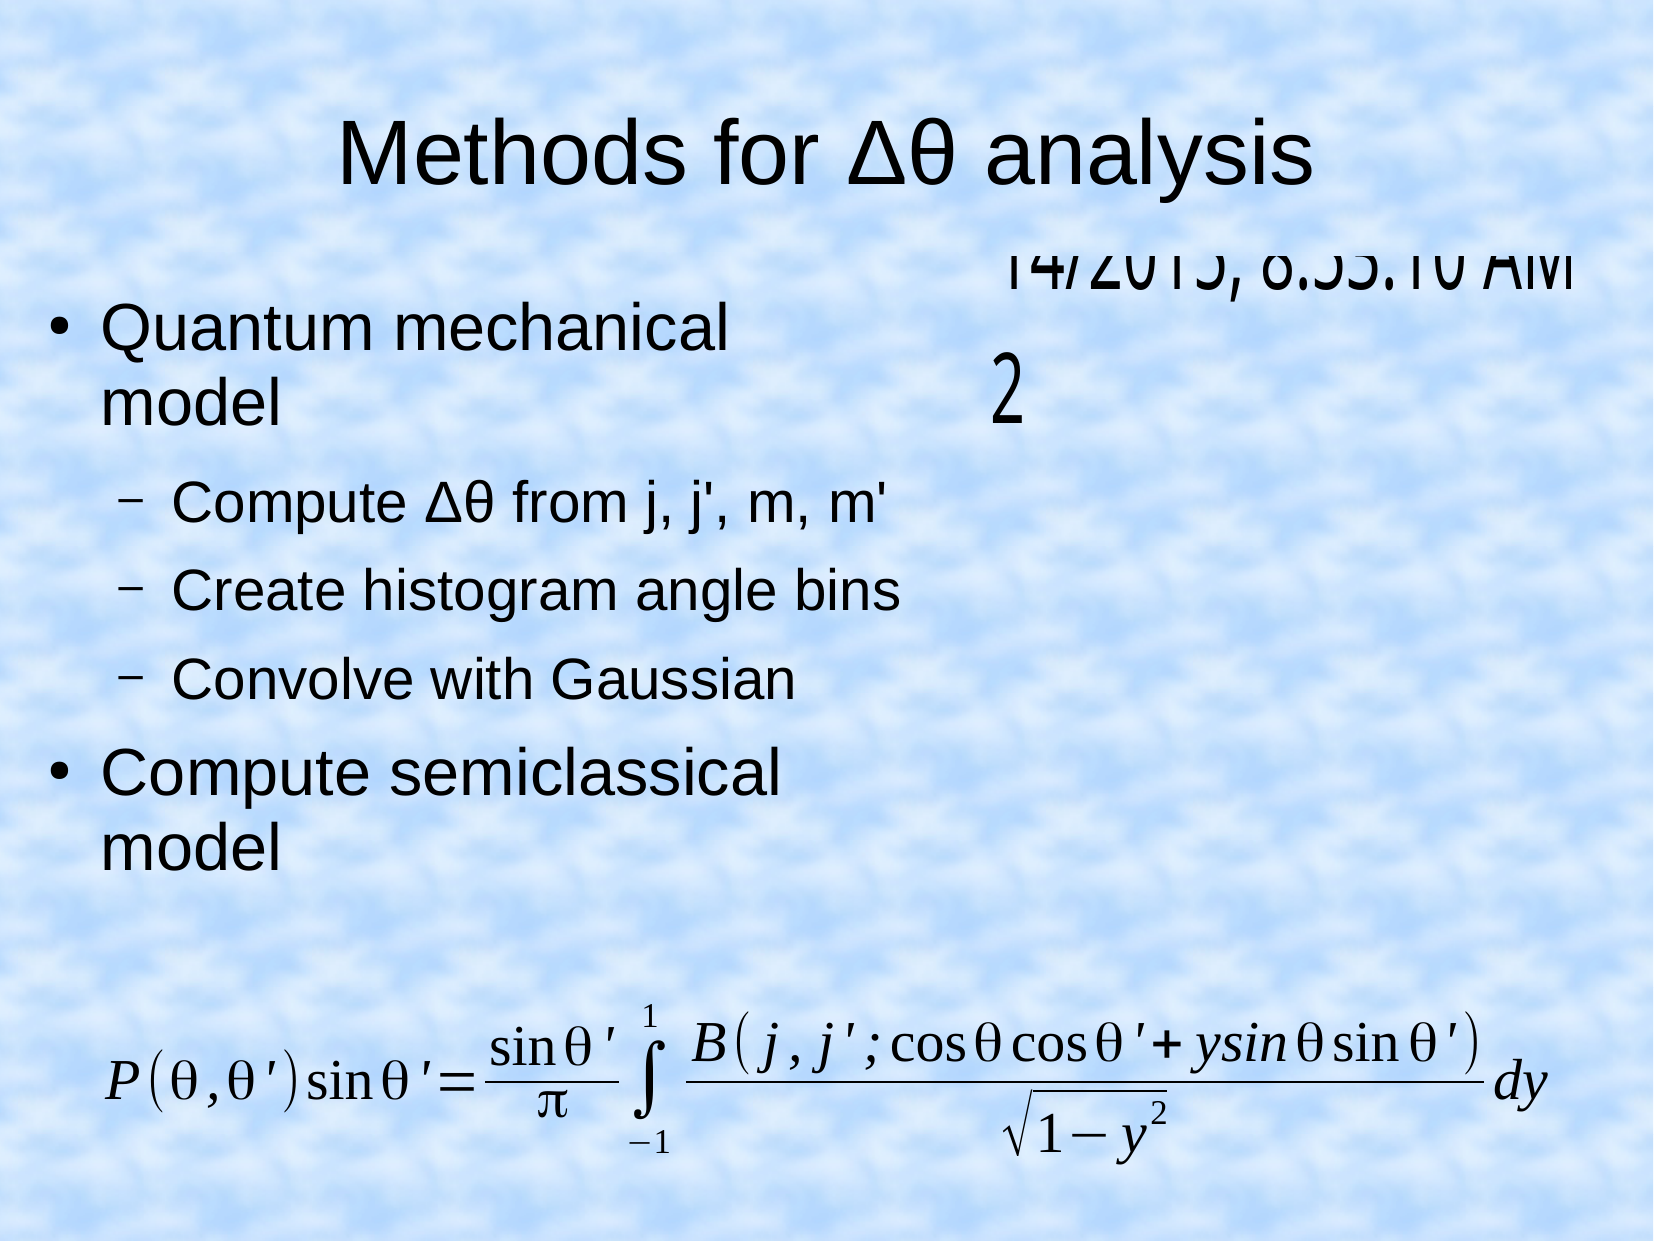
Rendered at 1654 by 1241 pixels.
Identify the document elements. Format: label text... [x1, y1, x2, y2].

picture [0, 0, 1654, 1241]
title Methods for Δθ analysis [82, 49, 1571, 257]
chart [96, 996, 1557, 1166]
list Quantum mechanical model Compute Δθ from j, j', m, m' Create histogram angle bins Convolve with Gaussian Compute semiclassical model [30, 290, 916, 1231]
